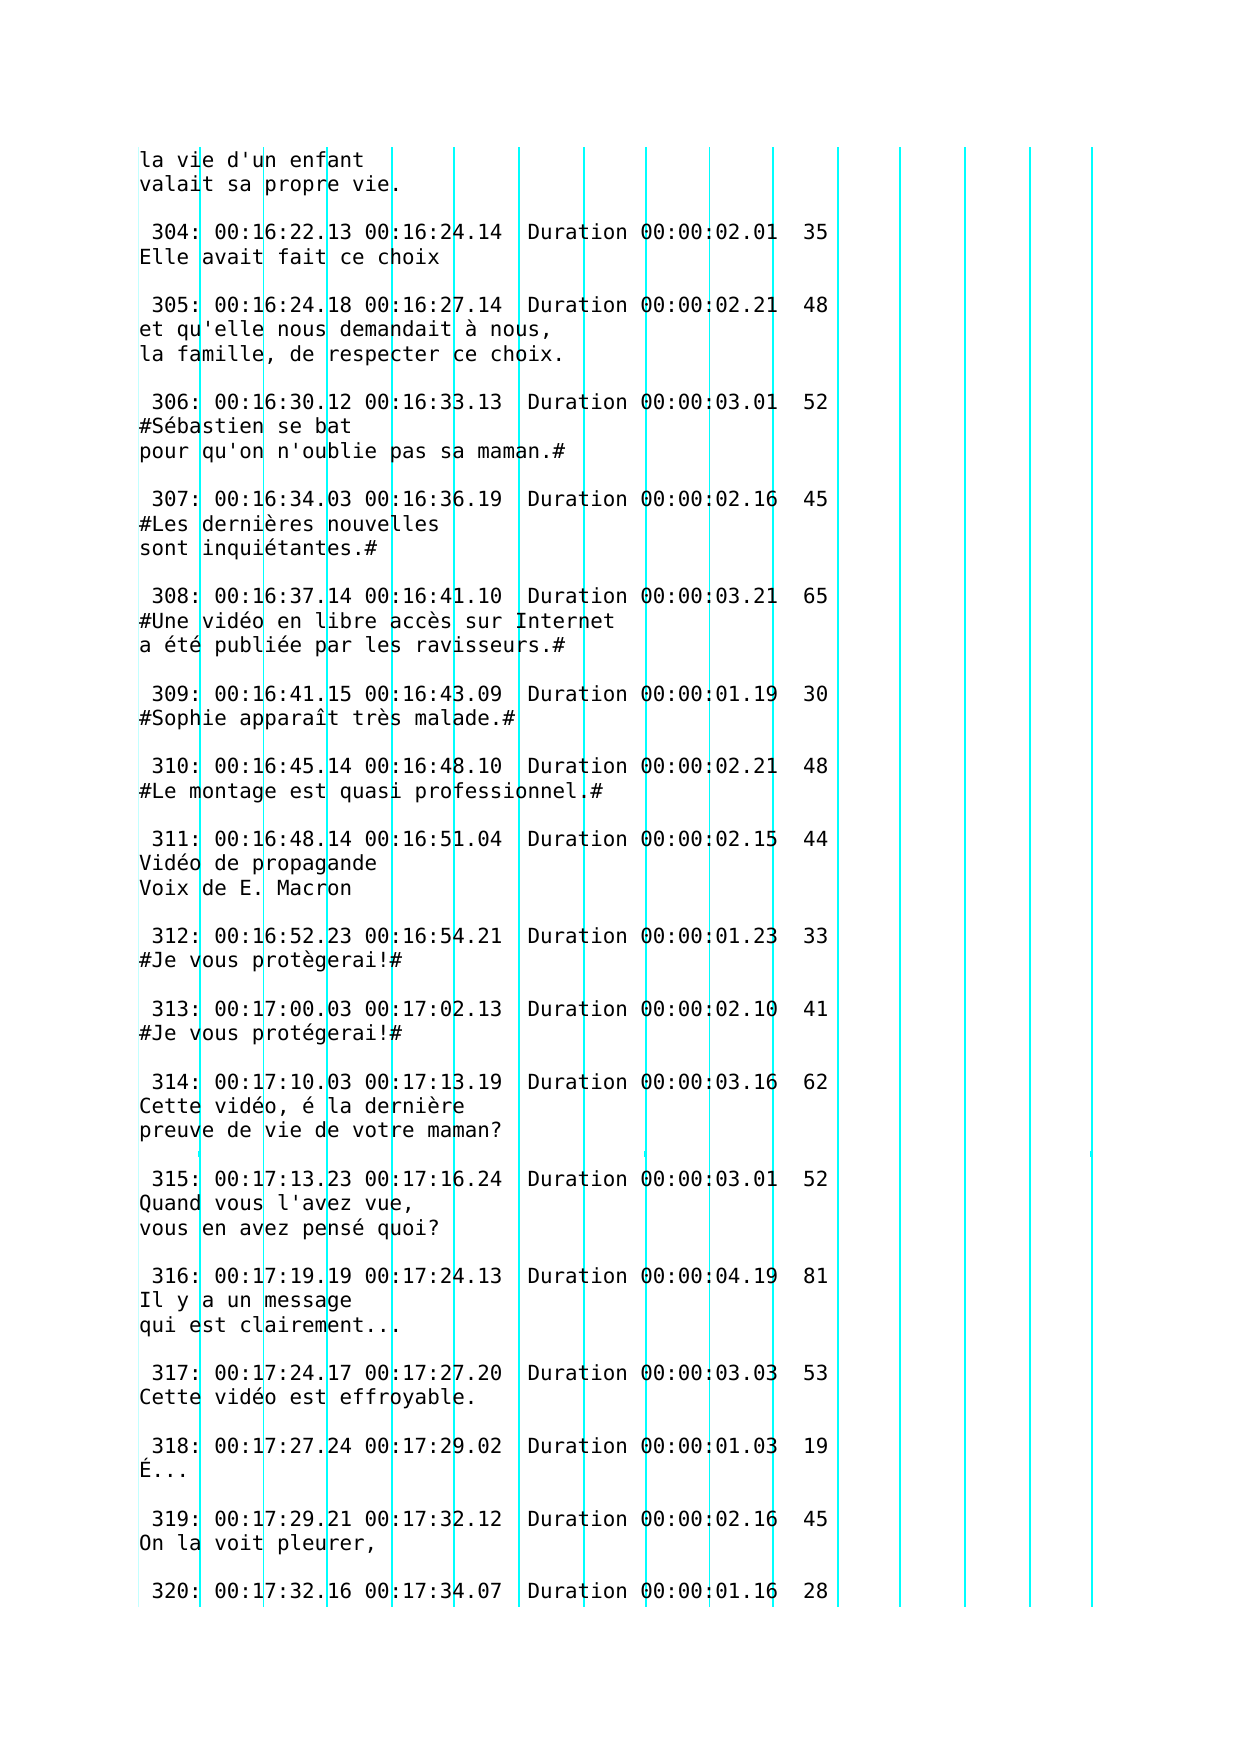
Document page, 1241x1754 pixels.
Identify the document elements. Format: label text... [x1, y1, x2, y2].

text valait sa propre vie. [139, 172, 1101, 196]
text Il y a un message [139, 1288, 1101, 1313]
text Quand vous l'avez vue, [139, 1191, 1101, 1216]
text #Le montage est quasi professionnel.# [139, 779, 1101, 803]
text 317: 00:17:24.17 00:17:27.20 Duration 00:00:03.03 53 [139, 1361, 1101, 1385]
text #Je vous protégerai!# [139, 1021, 1101, 1046]
text sont inquiétantes.# [139, 536, 1101, 560]
text 304: 00:16:22.13 00:16:24.14 Duration 00:00:02.01 35 [139, 220, 1101, 245]
text la famille, de respecter ce choix. [139, 342, 1101, 366]
text Vidéo de propagande [139, 851, 1101, 876]
text vous en avez pensé quoi? [139, 1216, 1101, 1240]
picture [138, 147, 1102, 1607]
text 315: 00:17:13.23 00:17:16.24 Duration 00:00:03.01 52 [139, 1167, 1101, 1191]
text 310: 00:16:45.14 00:16:48.10 Duration 00:00:02.21 48 [139, 754, 1101, 779]
text 309: 00:16:41.15 00:16:43.09 Duration 00:00:01.19 30 [139, 682, 1101, 706]
text qui est clairement... [139, 1313, 1101, 1337]
text preuve de vie de votre maman? [139, 1118, 1101, 1143]
text la vie d'un enfant [139, 148, 1101, 172]
text Elle avait fait ce choix [139, 245, 1101, 269]
text #Sébastien se bat [139, 414, 1101, 439]
text #Je vous protègerai!# [139, 948, 1101, 973]
text 311: 00:16:48.14 00:16:51.04 Duration 00:00:02.15 44 [139, 827, 1101, 851]
text a été publiée par les ravisseurs.# [139, 633, 1101, 657]
text 318: 00:17:27.24 00:17:29.02 Duration 00:00:01.03 19 [139, 1434, 1101, 1458]
text 306: 00:16:30.12 00:16:33.13 Duration 00:00:03.01 52 [139, 390, 1101, 414]
text pour qu'on n'oublie pas sa maman.# [139, 439, 1101, 463]
text et qu'elle nous demandait à nous, [139, 317, 1101, 342]
text É... [139, 1458, 1101, 1482]
text Voix de E. Macron [139, 876, 1101, 900]
text Cette vidéo est effroyable. [139, 1385, 1101, 1410]
text 308: 00:16:37.14 00:16:41.10 Duration 00:00:03.21 65 [139, 584, 1101, 609]
text 316: 00:17:19.19 00:17:24.13 Duration 00:00:04.19 81 [139, 1264, 1101, 1288]
text #Une vidéo en libre accès sur Internet [139, 609, 1101, 633]
text 320: 00:17:32.16 00:17:34.07 Duration 00:00:01.16 28 [139, 1579, 1101, 1604]
text #Sophie apparaît très malade.# [139, 706, 1101, 730]
text 313: 00:17:00.03 00:17:02.13 Duration 00:00:02.10 41 [139, 997, 1101, 1021]
text 312: 00:16:52.23 00:16:54.21 Duration 00:00:01.23 33 [139, 924, 1101, 948]
text 319: 00:17:29.21 00:17:32.12 Duration 00:00:02.16 45 [139, 1507, 1101, 1531]
text #Les dernières nouvelles [139, 512, 1101, 536]
text 305: 00:16:24.18 00:16:27.14 Duration 00:00:02.21 48 [139, 293, 1101, 317]
text 307: 00:16:34.03 00:16:36.19 Duration 00:00:02.16 45 [139, 487, 1101, 512]
text Cette vidéo, é la dernière [139, 1094, 1101, 1118]
text On la voit pleurer, [139, 1531, 1101, 1555]
text 314: 00:17:10.03 00:17:13.19 Duration 00:00:03.16 62 [139, 1070, 1101, 1094]
